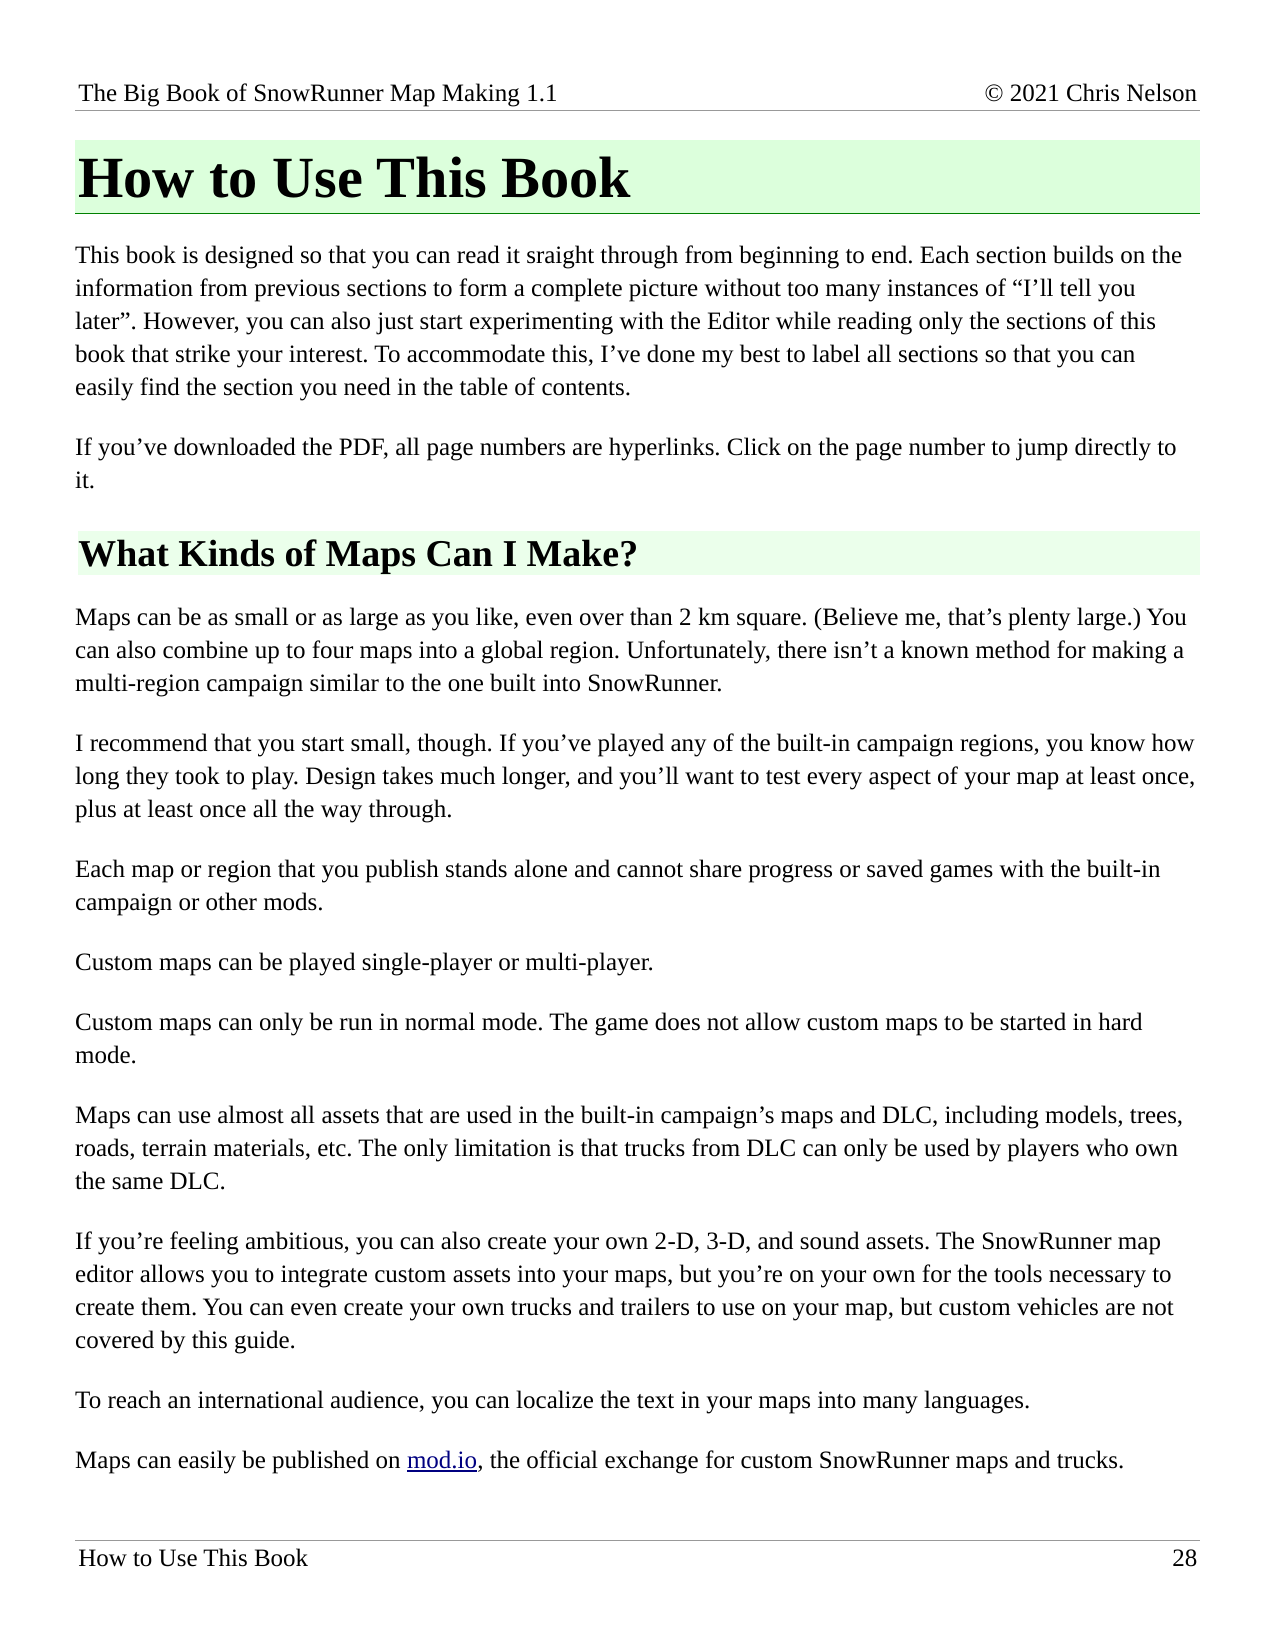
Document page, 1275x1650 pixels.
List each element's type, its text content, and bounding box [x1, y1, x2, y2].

text If you’re feeling ambitious, you can also create your own 2‑D, 3‑D, and sound assets. The SnowRunner map editor allows you to integrate custom assets into your maps, but you’re on your own for the tools necessary to create them. You can even create your own trucks and trailers to use on your map, but custom vehicles are not covered by this guide. [75, 1226, 1200, 1354]
text Each map or region that you publish stands alone and cannot share progress or saved games with the built-in campaign or other mods. [75, 854, 1200, 916]
text I recommend that you start small, though. If you’ve played any of the built-in campaign regions, you know how long they took to play. Design takes much longer, and you’ll want to test every aspect of your map at least once, plus at least once all the way through. [75, 728, 1200, 823]
text Maps can be as small or as large as you like, even over than 2 km square. (Believe me, that’s plenty large.) You can also combine up to four maps into a global region. Unfortunately, there isn’t a known method for making a multi-region campaign similar to the one built into SnowRunner. [75, 602, 1200, 697]
subtitle What Kinds of Maps Can I Make? [78, 531, 1200, 575]
text To reach an international audience, you can localize the text in your maps into many languages. [75, 1385, 1200, 1414]
text This book is designed so that you can read it sraight through from beginning to end. Each section builds on the information from previous sections to form a complete picture without too many instances of “I’ll tell you later”. However, you can also just start experimenting with the Editor while reading only the sections of this book that strike your interest. To accommodate this, I’ve done my best to label all sections so that you can easily find the section you need in the table of contents. [75, 240, 1200, 401]
subtitle How to Use This Book [75, 140, 1200, 213]
text If you’ve downloaded the PDF, all page numbers are hyperlinks. Click on the page number to jump directly to it. [75, 432, 1200, 494]
text Custom maps can be played single-player or multi-player. [75, 947, 1200, 976]
text Custom maps can only be run in normal mode. The game does not allow custom maps to be started in hard mode. [75, 1007, 1200, 1069]
text Maps can easily be published on mod.io, the official exchange for custom SnowRunner maps and trucks. [75, 1445, 1200, 1474]
text Maps can use almost all assets that are used in the built-in campaign’s maps and DLC, including models, trees, roads, terrain materials, etc. The only limitation is that trucks from DLC can only be used by players who own the same DLC. [75, 1100, 1200, 1195]
